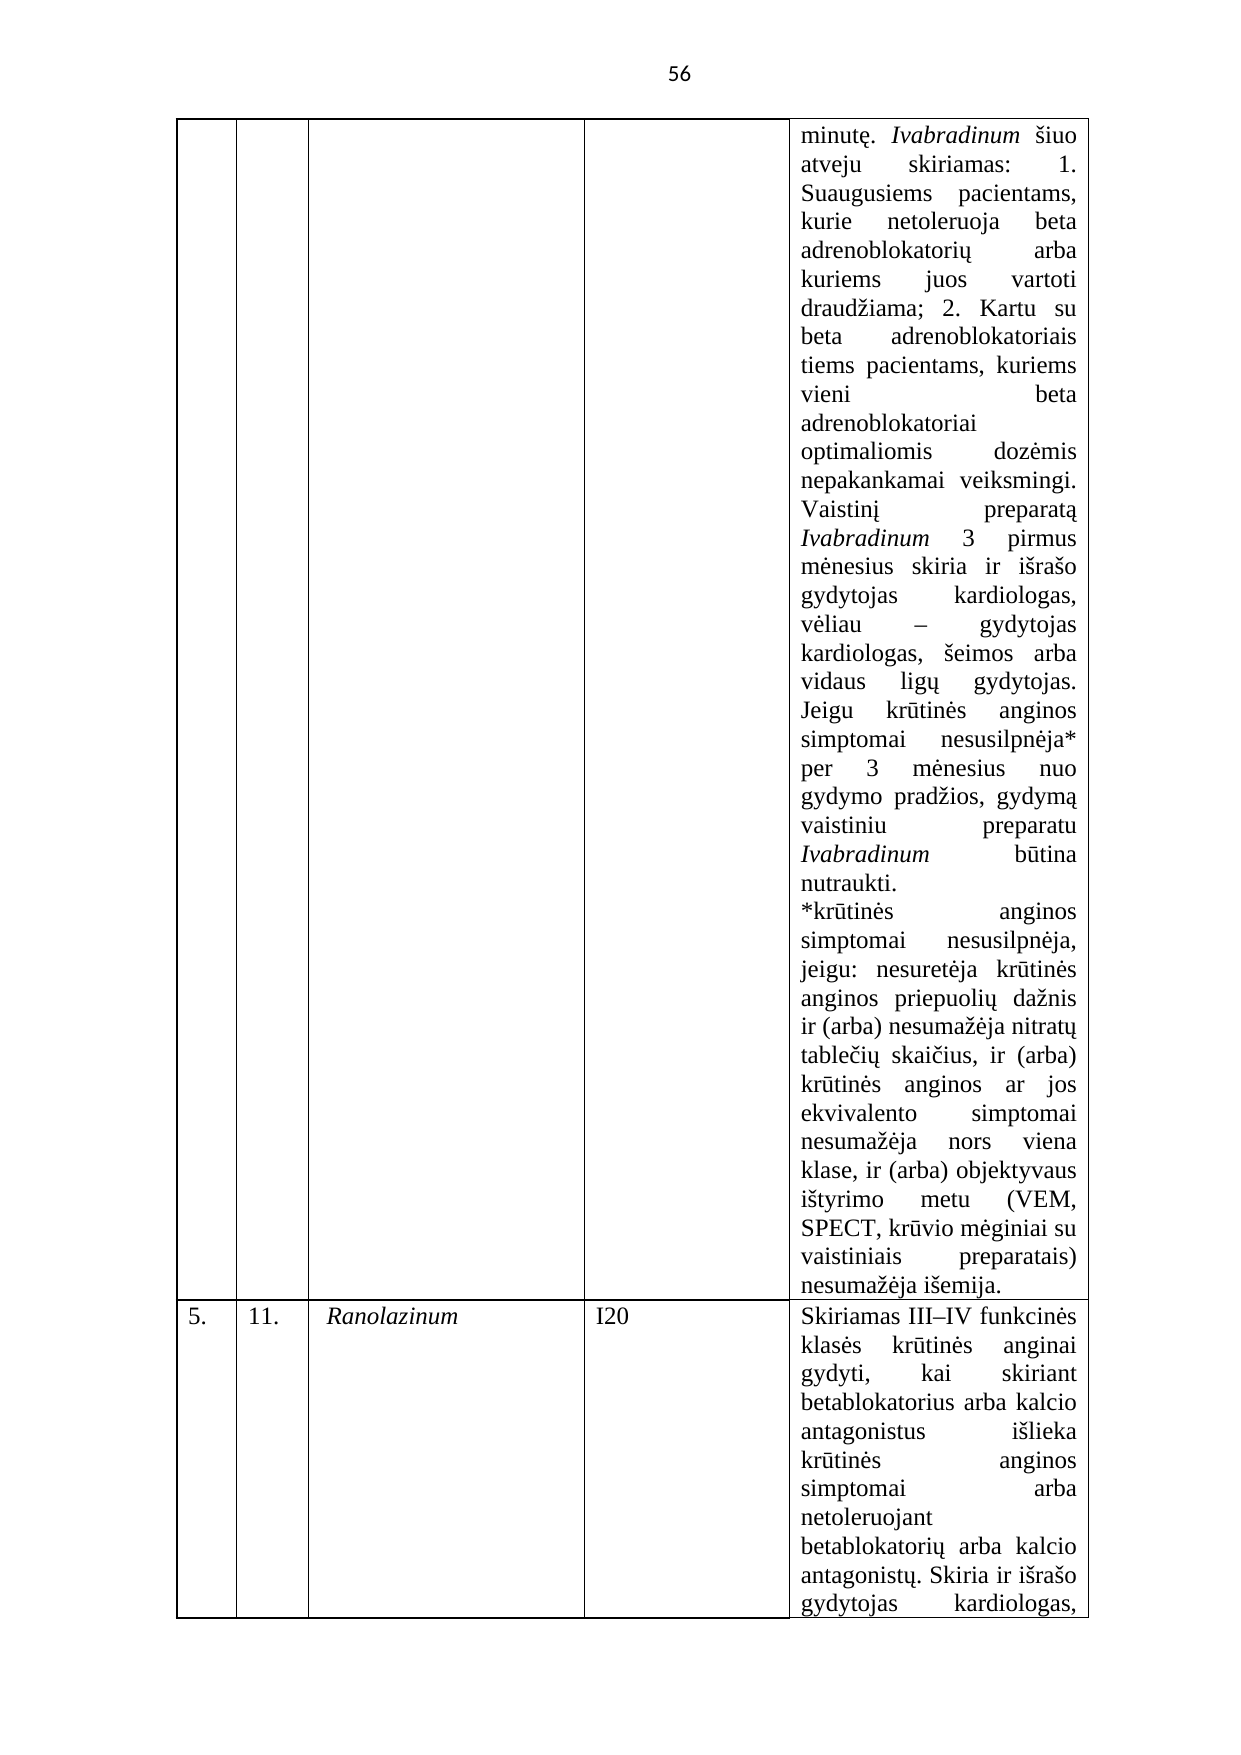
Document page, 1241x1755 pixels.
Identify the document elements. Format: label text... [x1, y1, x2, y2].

table_cell Skiriamas III–IV funkcinės klasės krūtinės anginai gydyti, kai skiriant betablokatorius arba kalcio antagonistus išlieka krūtinės anginos simptomai arba netoleruojant betablokatorių arba kalcio antagonistų. Skiria ir išrašo gydytojas kardiologas, [790, 1300, 1088, 1617]
table_cell [178, 120, 236, 1299]
table_cell [1093, 118, 1099, 1299]
table_cell 11. [237, 1301, 308, 1617]
table_cell [1099, 1299, 1103, 1617]
table_cell Ranolazinum [309, 1301, 584, 1617]
table_cell [309, 120, 584, 1299]
table_cell minutę. Ivabradinum šiuo atveju skiriamas: 1. Suaugusiems pacientams, kurie netoleruoja beta adrenoblokatorių arba kuriems juos vartoti draudžiama; 2. Kartu su beta adrenoblokatoriais tiems pacientams, kuriems vieni beta adrenoblokatoriai optimaliomis dozėmis nepakankamai veiksmingi. Vaistinį preparatą Ivabradinum 3 pirmus mėnesius skiria ir išrašo gydytojas kardiologas, vėliau – gydytojas kardiologas, šeimos arba vidaus ligų gydytojas. Jeigu krūtinės anginos simptomai nesusilpnėja* per 3 mėnesius nuo gydymo pradžios, gydymą vaistiniu preparatu Ivabradinum būtina nutraukti. *krūtinės anginos simptomai nesusilpnėja, jeigu: nesuretėja krūtinės anginos priepuolių dažnis ir (arba) nesumažėja nitratų tablečių skaičius, ir (arba) krūtinės anginos ar jos ekvivalento simptomai nesumažėja nors viena klase, ir (arba) objektyvaus ištyrimo metu (VEM, SPECT, krūvio mėginiai su vaistiniais preparatais) nesumažėja išemija. [790, 119, 1088, 1299]
table_cell 5. [178, 1301, 236, 1617]
table_cell [1109, 1299, 1123, 1617]
table_cell [1103, 1299, 1109, 1617]
table_cell [237, 120, 308, 1299]
table_cell [1099, 118, 1103, 1299]
table_cell [1103, 118, 1109, 1299]
table_cell [585, 120, 789, 1299]
table_cell [1089, 118, 1093, 1299]
table_cell [1109, 118, 1123, 1299]
table_cell [1093, 1299, 1099, 1617]
table_cell I20 [585, 1301, 789, 1617]
table_cell [1089, 1299, 1093, 1617]
